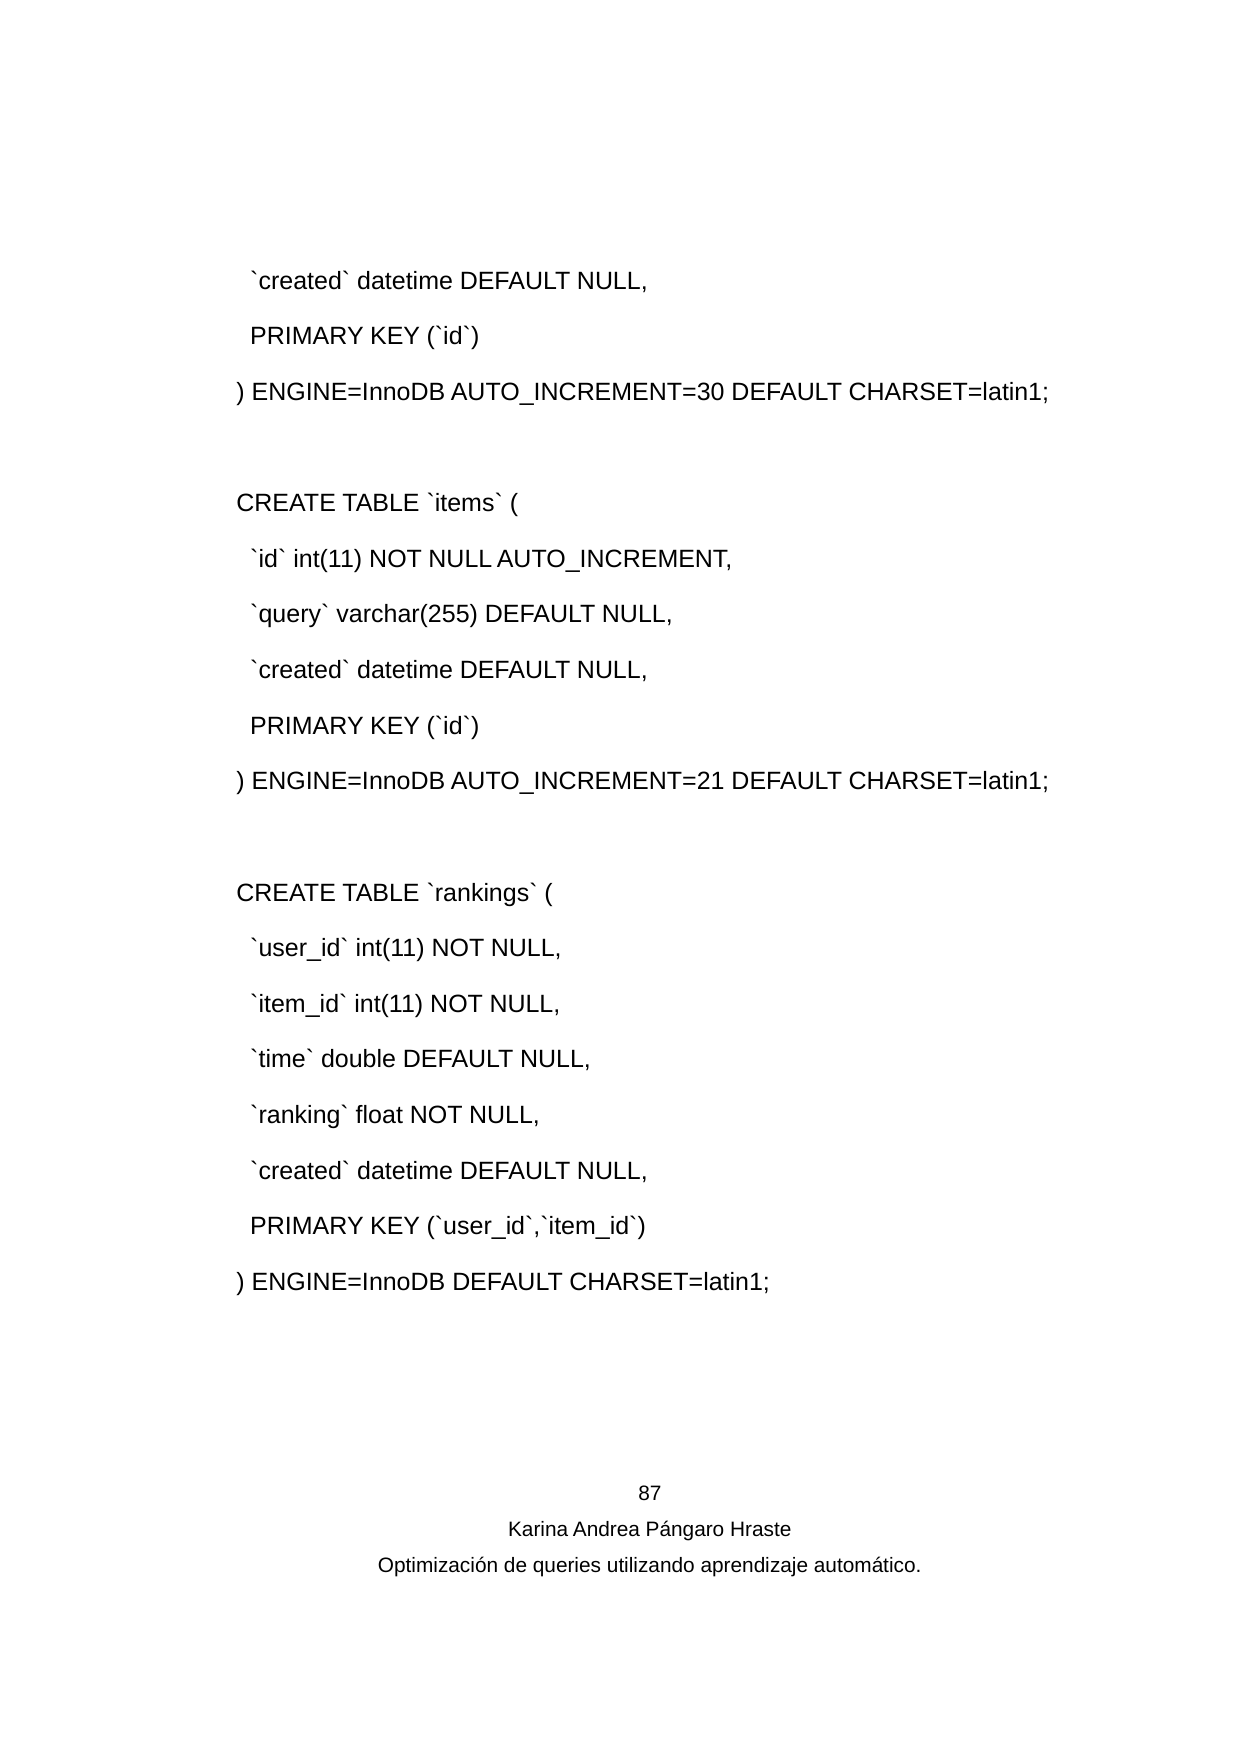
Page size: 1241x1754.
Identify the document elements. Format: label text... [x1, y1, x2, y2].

text CREATE TABLE `items` ( [236, 488, 1063, 517]
text ) ENGINE=InnoDB DEFAULT CHARSET=latin1; [236, 1267, 1063, 1296]
text ) ENGINE=InnoDB AUTO_INCREMENT=30 DEFAULT CHARSET=latin1; [236, 377, 1063, 406]
text `query` varchar(255) DEFAULT NULL, [236, 599, 1063, 628]
text `created` datetime DEFAULT NULL, [236, 655, 1063, 684]
text `time` double DEFAULT NULL, [236, 1044, 1063, 1073]
text `created` datetime DEFAULT NULL, [236, 1156, 1063, 1184]
text ) ENGINE=InnoDB AUTO_INCREMENT=21 DEFAULT CHARSET=latin1; [236, 766, 1063, 795]
text PRIMARY KEY (`id`) [236, 711, 1063, 739]
text `user_id` int(11) NOT NULL, [236, 933, 1063, 962]
text `created` datetime DEFAULT NULL, [236, 266, 1063, 294]
text PRIMARY KEY (`user_id`,`item_id`) [236, 1211, 1063, 1240]
text `ranking` float NOT NULL, [236, 1100, 1063, 1129]
text `id` int(11) NOT NULL AUTO_INCREMENT, [236, 544, 1063, 573]
text `item_id` int(11) NOT NULL, [236, 989, 1063, 1018]
text PRIMARY KEY (`id`) [236, 321, 1063, 350]
text CREATE TABLE `rankings` ( [236, 878, 1063, 906]
